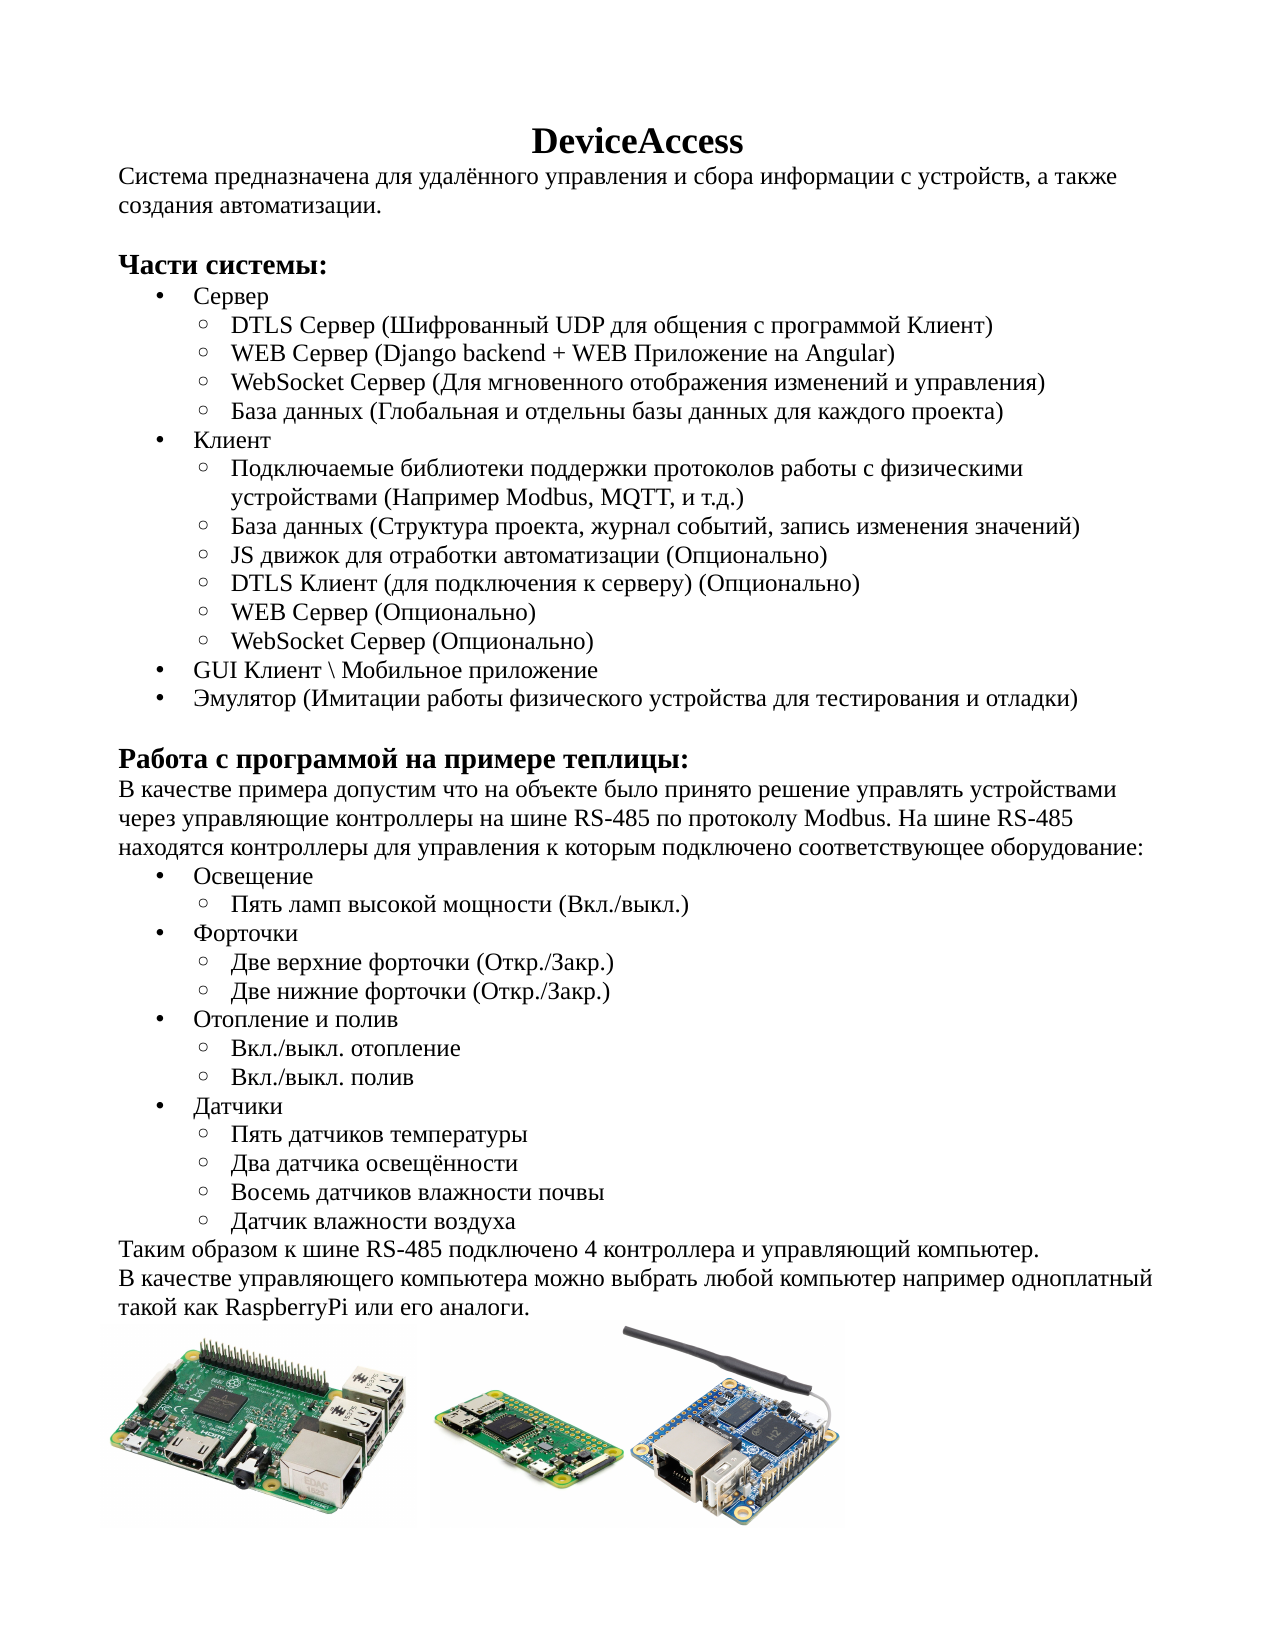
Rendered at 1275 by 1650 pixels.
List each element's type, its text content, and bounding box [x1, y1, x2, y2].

list Датчики [156, 1091, 1157, 1119]
text В качестве примера допустим что на объекте было принято решение управлять устройствами через управляющие контроллеры на шине RS-485 по протоколу Modbus. На шине RS-485 находятся контроллеры для управления к которым подключено соответствующее оборудование: [118, 774, 1157, 861]
list Клиент [156, 425, 1157, 453]
list Пять ламп высокой мощности (Вкл./выкл.) [193, 889, 1157, 918]
list Два датчика освещённости [193, 1148, 1157, 1177]
text В качестве управляющего компьютера можно выбрать любой компьютер например одноплатный такой как RaspberryPi или его аналоги. [118, 1263, 1157, 1321]
list Две нижние форточки (Откр./Закр.) [193, 976, 1157, 1004]
text Части системы: [118, 247, 1157, 281]
picture [100, 1324, 418, 1528]
list JS движок для отработки автоматизации (Опционально) [193, 540, 1157, 568]
list Подключаемые библиотеки поддержки протоколов работы с физическими устройствами (Например Modbus, MQTT, и т.д.) [193, 453, 1157, 511]
list WEB Сервер (Опционально) [193, 597, 1157, 626]
list Вкл./выкл. отопление [193, 1033, 1157, 1062]
list Отопление и полив [156, 1004, 1157, 1033]
list WEB Сервер (Django backend + WEB Приложение на Angular) [193, 338, 1157, 367]
list DTLS Сервер (Шифрованный UDP для общения с программой Клиент) [193, 310, 1157, 338]
list DTLS Клиент (для подключения к серверу) (Опционально) [193, 568, 1157, 597]
list Датчик влажности воздуха [193, 1206, 1157, 1234]
list Вкл./выкл. полив [193, 1062, 1157, 1091]
list База данных (Структура проекта, журнал событий, запись изменения значений) [193, 511, 1157, 540]
list Сервер [156, 281, 1157, 310]
list Эмулятор (Имитации работы физического устройства для тестирования и отладки) [156, 683, 1157, 712]
list Форточки [156, 918, 1157, 947]
text Таким образом к шине RS-485 подключено 4 контроллера и управляющий компьютер. [118, 1234, 1157, 1263]
list Восемь датчиков влажности почвы [193, 1177, 1157, 1206]
text Работа с программой на примере теплицы: [118, 741, 1157, 774]
list Две верхние форточки (Откр./Закр.) [193, 947, 1157, 976]
text DeviceAccess [118, 118, 1157, 161]
list Пять датчиков температуры [193, 1119, 1157, 1148]
list Освещение [156, 861, 1157, 889]
list WebSocket Сервер (Опционально) [193, 626, 1157, 655]
list GUI Клиент \ Мобильное приложение [156, 655, 1157, 683]
list База данных (Глобальная и отдельны базы данных для каждого проекта) [193, 396, 1157, 425]
text Система предназначена для удалённого управления и сбора информации с устройств, а также создания автоматизации. [118, 161, 1157, 219]
picture [429, 1320, 846, 1528]
list WebSocket Сервер (Для мгновенного отображения изменений и управления) [193, 367, 1157, 396]
